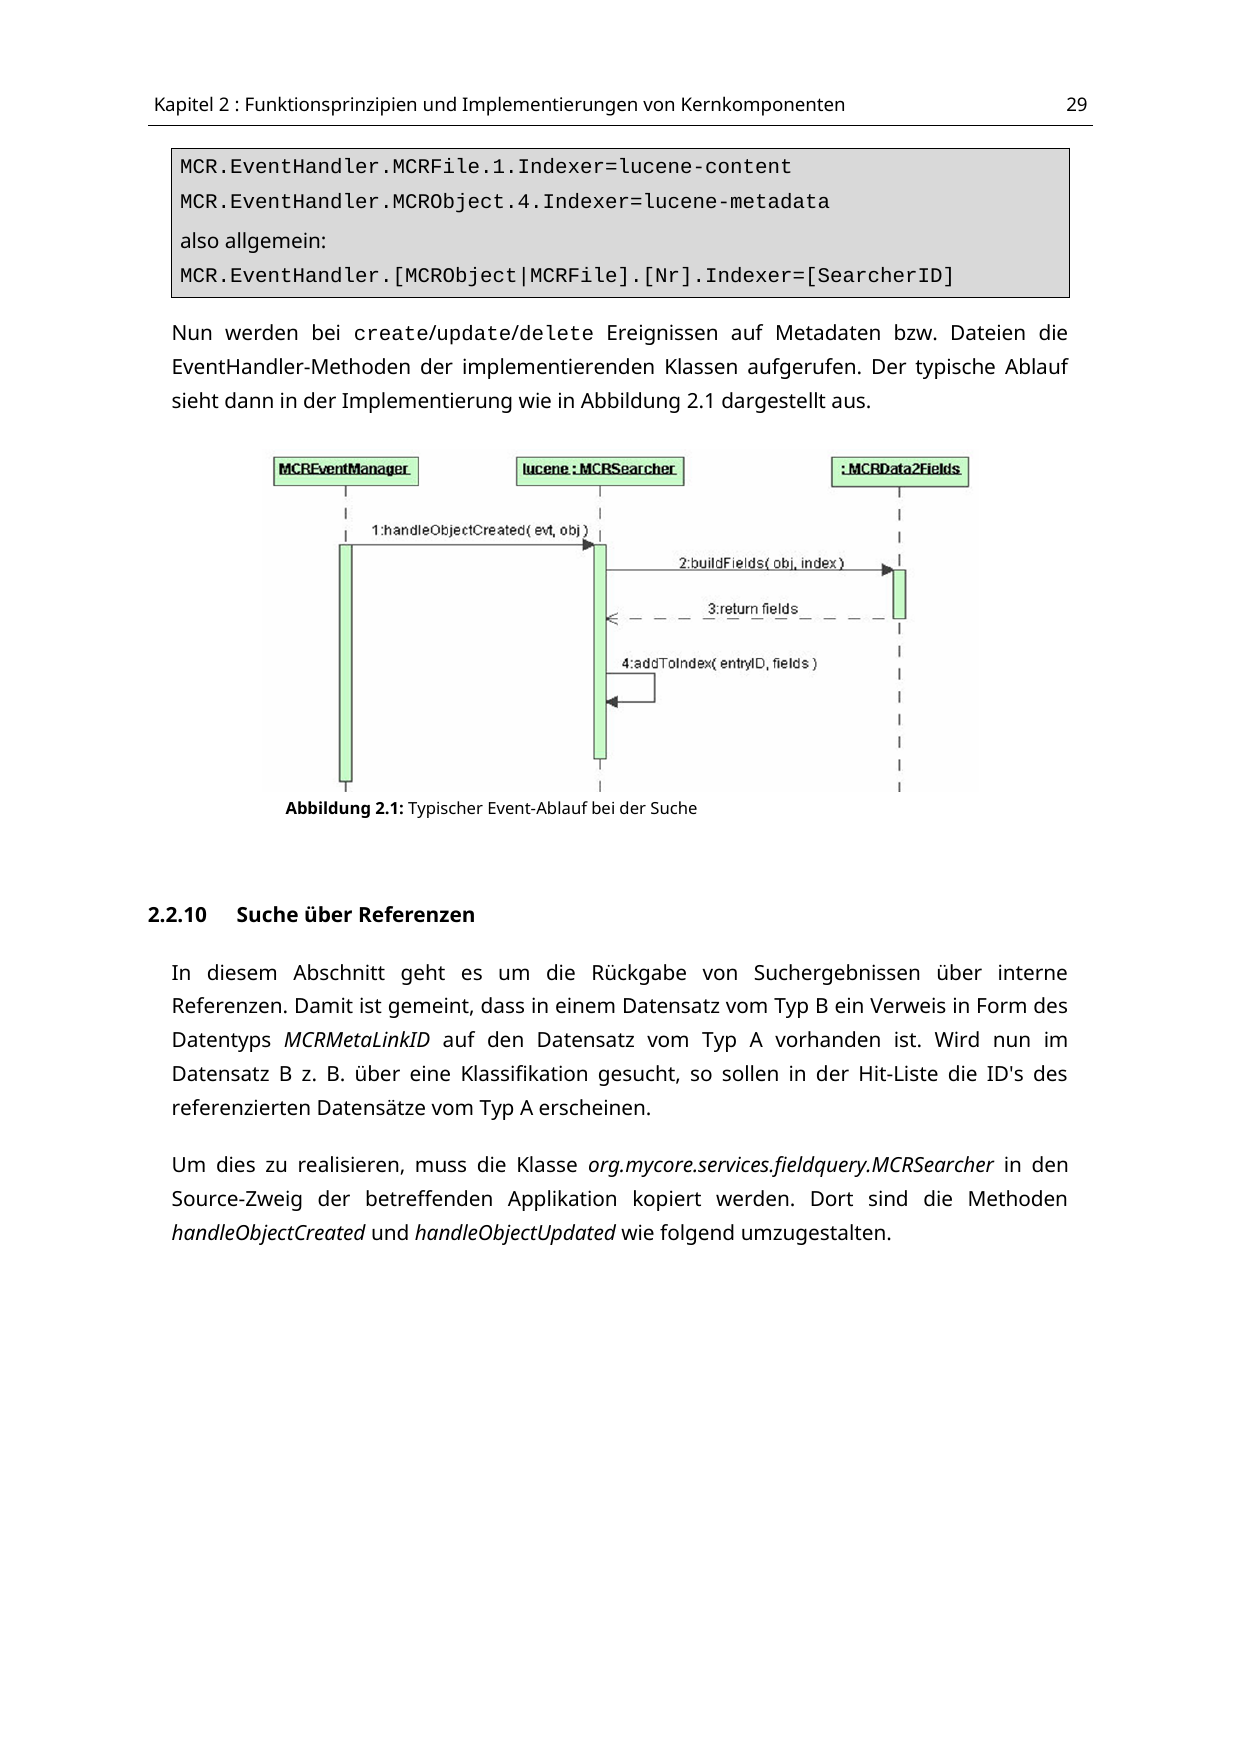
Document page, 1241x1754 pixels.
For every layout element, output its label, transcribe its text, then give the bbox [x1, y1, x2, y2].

subtitle Suche über Referenzen [148, 900, 1092, 928]
text Nun werden bei create/update/delete Ereignissen auf Metadaten bzw. Dateien die EventHandler-Methoden der implementierenden Klassen aufgerufen. Der typische Ablauf sieht dann in der Implementierung wie in Abbildung 2.1 dargestellt aus. [171, 318, 1069, 414]
picture [261, 449, 979, 792]
text MCR.EventHandler.MCRFile.1.Indexer=lucene-content [172, 149, 1069, 179]
text Um dies zu realisieren, muss die Klasse org.mycore.services.fieldquery.MCRSearcher in den Source-Zweig der betreffenden Applikation kopiert werden. Dort sind die Methoden handleObjectCreated und handleObjectUpdated wie folgend umzugestalten. [171, 1151, 1069, 1246]
text also allgemein: [172, 218, 1069, 254]
text MCR.EventHandler.[MCRObject|MCRFile].[Nr].Indexer=[SearcherID] [172, 257, 1069, 297]
text MCR.EventHandler.MCRObject.4.Indexer=lucene-metadata [172, 183, 1069, 214]
text In diesem Abschnitt geht es um die Rückgabe von Suchergebnissen über interne Referenzen. Damit ist gemeint, dass in einem Datensatz vom Typ B ein Verweis in Form des Datentyps MCRMetaLinkID auf den Datensatz vom Typ A vorhanden ist. Wird nun im Datensatz B z. B. über eine Klassifikation gesucht, so sollen in der Hit-Liste die ID's des referenzierten Datensätze vom Typ A erscheinen. [171, 958, 1069, 1121]
text Abbildung 2.1: Typischer Event-Ablauf bei der Suche [285, 792, 955, 819]
